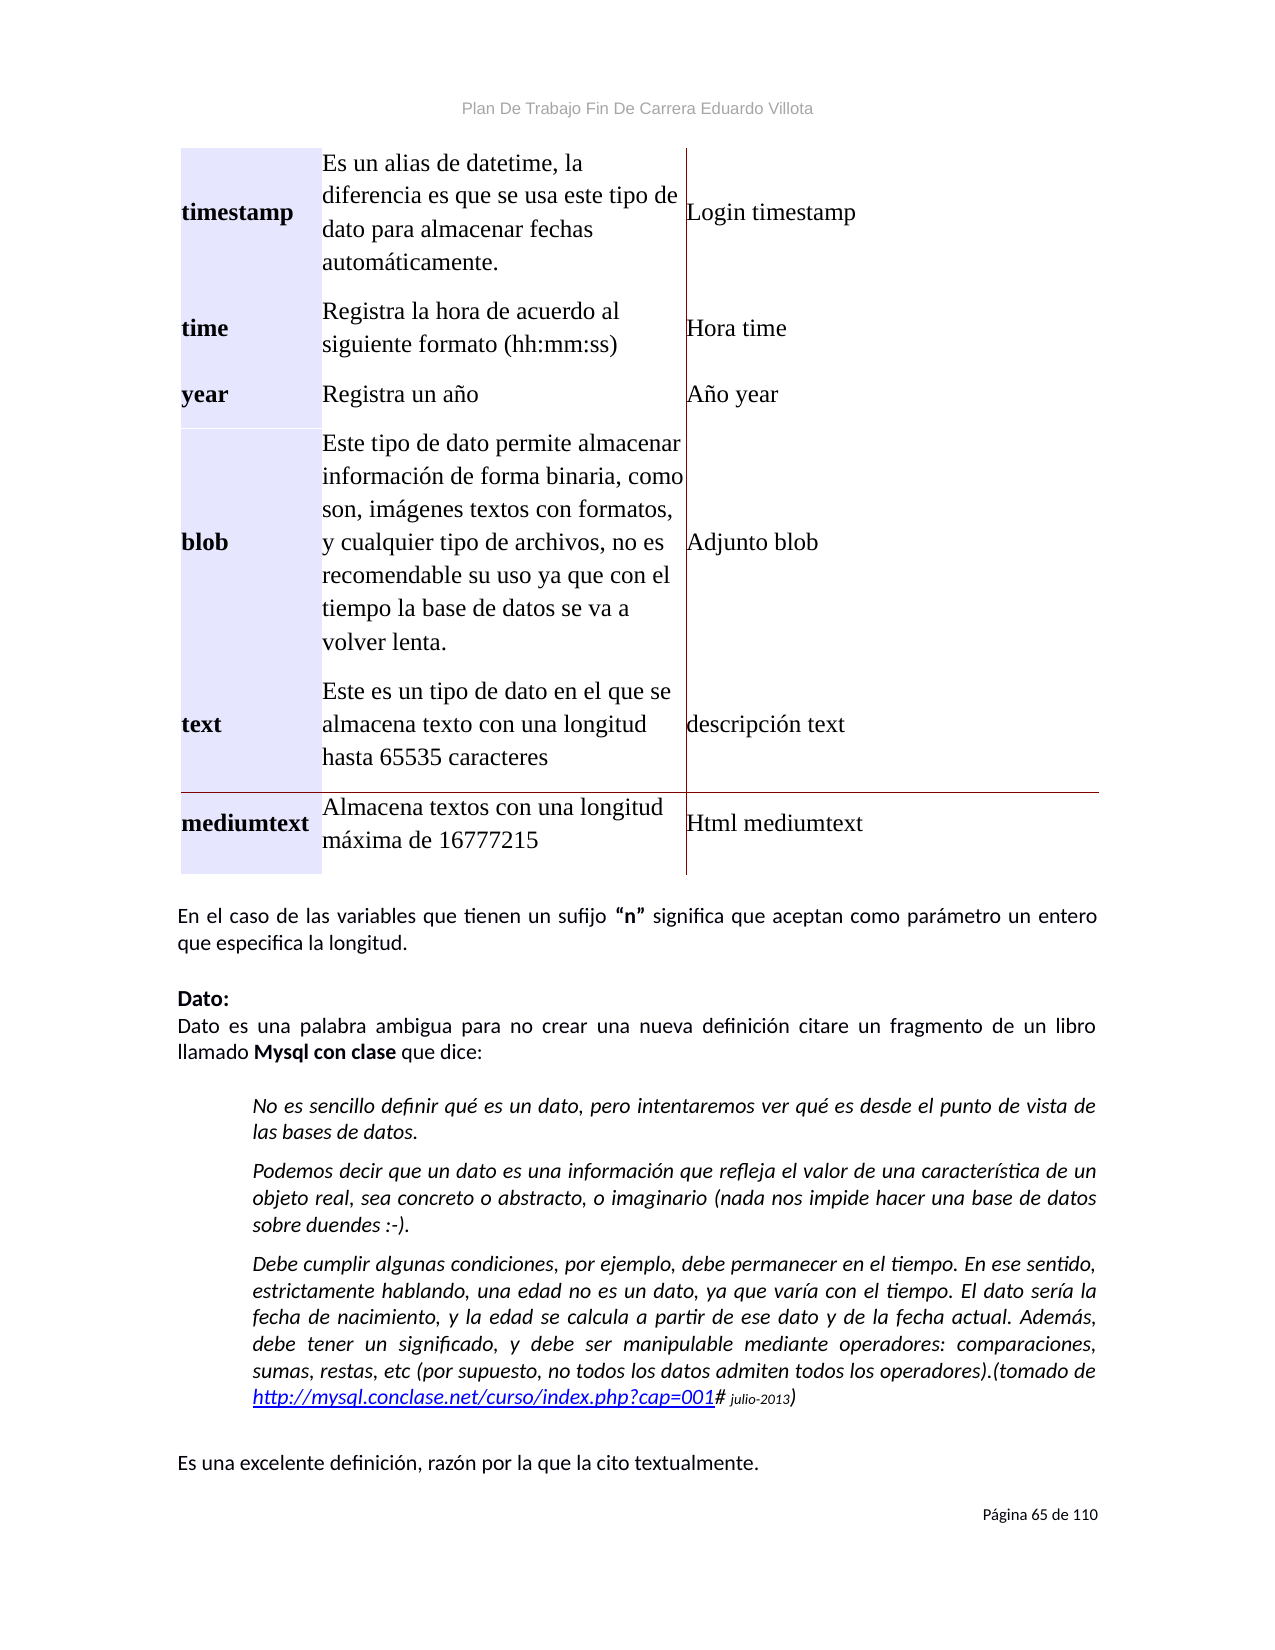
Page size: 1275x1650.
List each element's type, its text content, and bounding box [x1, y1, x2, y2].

text Podemos decir que un dato es una información que refleja el valor de una característica de un objeto real, sea concreto o abstracto, o imaginario (nada nos impide hacer una base de datos sobre duendes :-). [252, 1158, 1098, 1238]
table_cell year [181, 379, 322, 428]
table_cell timestamp [181, 148, 322, 296]
table_cell Registra la hora de acuerdo al siguiente formato (hh:mm:ss) [322, 296, 686, 379]
table_cell Html mediumtext [687, 793, 1099, 874]
text No es sencillo definir qué es un dato, pero intentaremos ver qué es desde el punto de vista de las bases de datos. [252, 1092, 1098, 1145]
text En el caso de las variables que tienen un sufijo “n” significa que aceptan como parámetro un entero que especifica la longitud. [177, 902, 1098, 956]
table_cell Almacena textos con una longitud máxima de 16777215 [322, 793, 686, 874]
table_cell Es un alias de datetime, la diferencia es que se usa este tipo de dato para almacenar fechas automáticamente. [322, 148, 686, 296]
table_cell Este es un tipo de dato en el que se almacena texto con una longitud hasta 65535 caracteres [322, 676, 686, 792]
table_cell Login timestamp [687, 148, 1099, 296]
text Debe cumplir algunas condiciones, por ejemplo, debe permanecer en el tiempo. En ese sentido, estrictamente hablando, una edad no es un dato, ya que varía con el tiempo. El dato sería la fecha de nacimiento, y la edad se calcula a partir de ese dato y de la fecha actual. Además, debe tener un significado, y debe ser manipulable mediante operadores: comparaciones, sumas, restas, etc (por supuesto, no todos los datos admiten todos los operadores).(tomado de http://mysql.conclase.net/curso/index.php?cap=001# julio-2013) [252, 1250, 1098, 1410]
table_cell Registra un año [322, 379, 686, 428]
text Dato es una palabra ambigua para no crear una nueva definición citare un fragmento de un libro llamado Mysql con clase que dice: [177, 1012, 1098, 1065]
table_cell Hora time [687, 296, 1099, 379]
table_cell Año year [687, 379, 1099, 428]
table_cell Este tipo de dato permite almacenar información de forma binaria, como son, imágenes textos con formatos, y cualquier tipo de archivos, no es recomendable su uso ya que con el tiempo la base de datos se va a volver lenta. [322, 429, 686, 676]
table_cell blob [181, 429, 322, 676]
text Dato: [177, 984, 1098, 1012]
table_cell descripción text [687, 676, 1099, 792]
table_cell text [181, 676, 322, 792]
table_cell mediumtext [181, 793, 322, 874]
text Es una excelente definición, razón por la que la cito textualmente. [177, 1449, 1098, 1476]
table_cell time [181, 296, 322, 379]
table_cell Adjunto blob [687, 429, 1099, 676]
